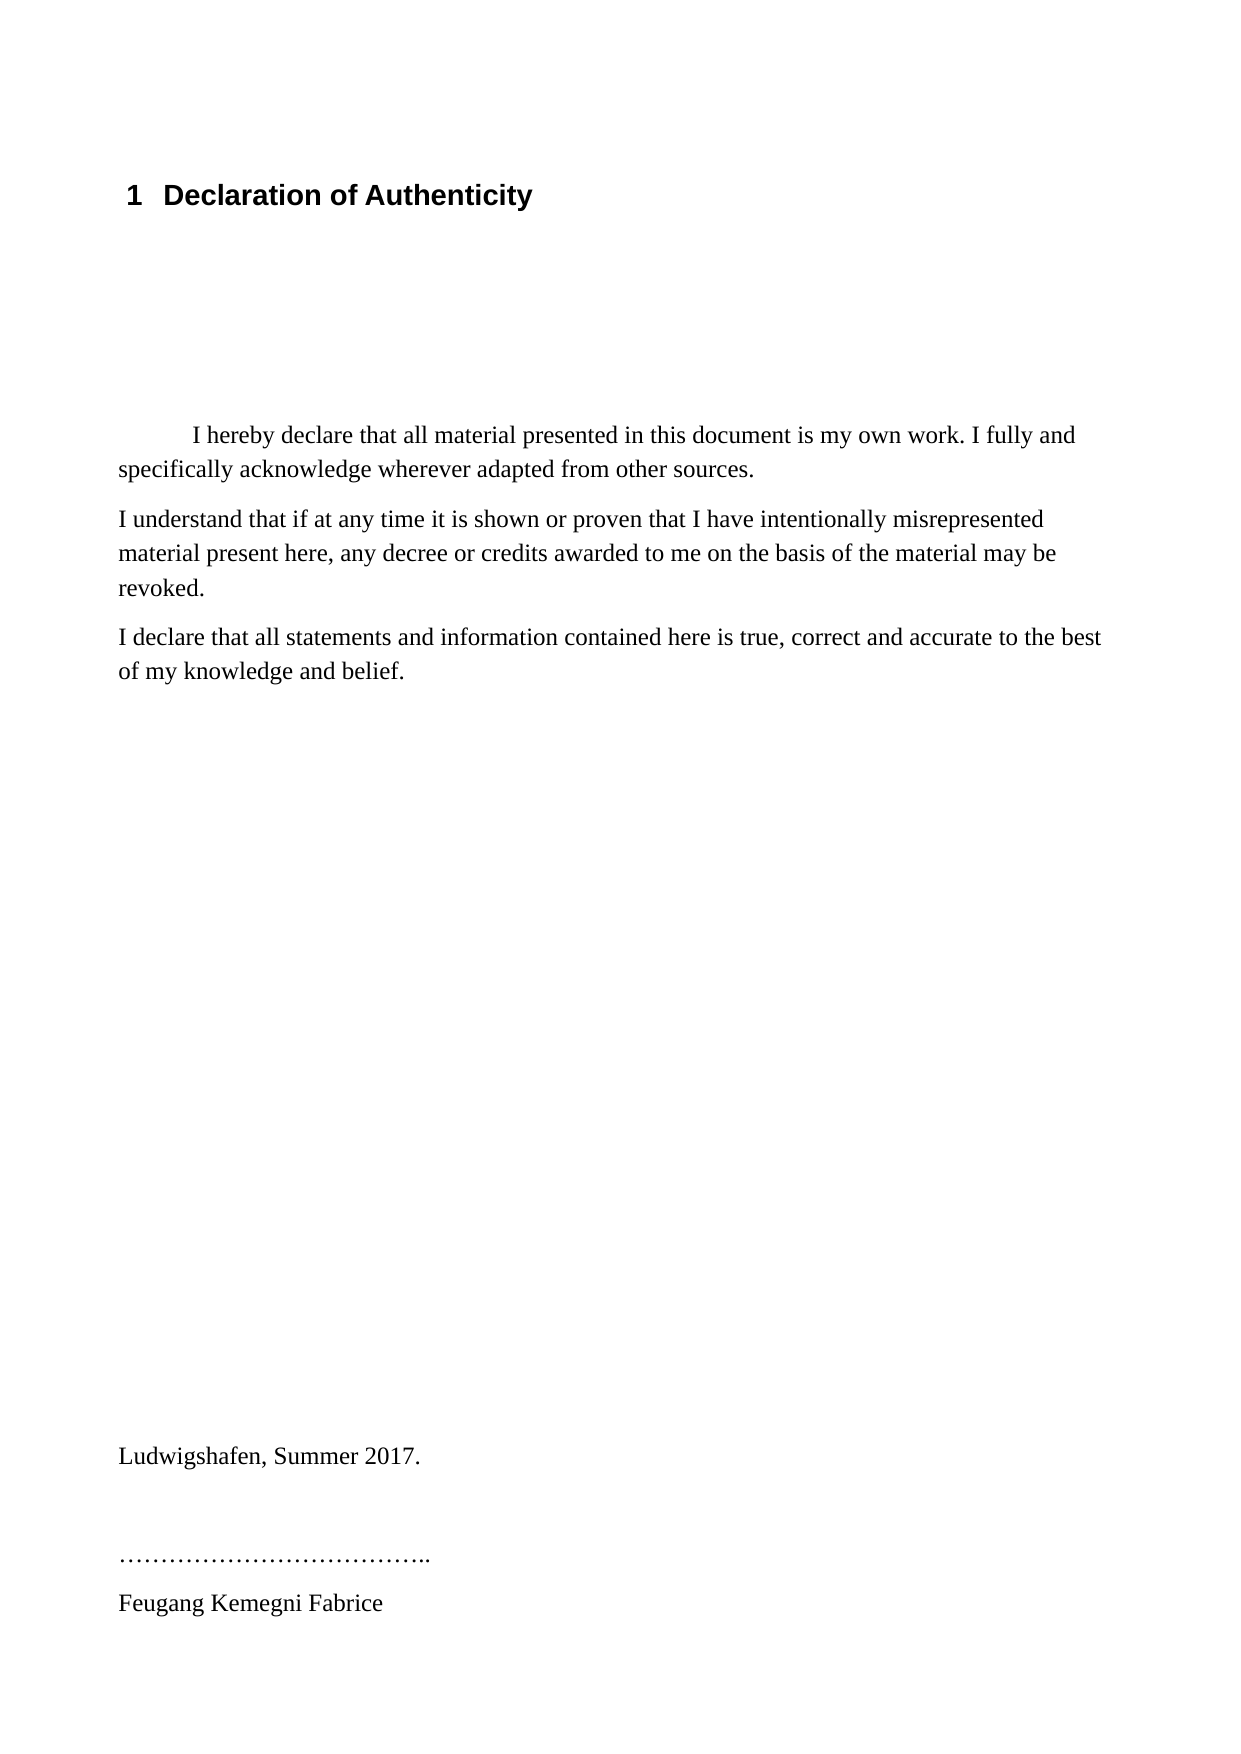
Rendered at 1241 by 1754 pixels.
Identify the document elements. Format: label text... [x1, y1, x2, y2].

text ……………………………….. [118, 1539, 1122, 1568]
text Feugang Kemegni Fabrice [118, 1588, 1122, 1617]
text I understand that if at any time it is shown or proven that I have intentionally misrepresented material present here, any decree or credits awarded to me on the basis of the material may be revoked. [118, 504, 1122, 601]
text I hereby declare that all material presented in this document is my own work. I fully and specifically acknowledge wherever adapted from other sources. [118, 420, 1122, 483]
subtitle Declaration of Authenticity [118, 178, 1122, 211]
text Ludwigshafen, Summer 2017. [118, 1441, 1122, 1470]
text I declare that all statements and information contained here is true, correct and accurate to the best of my knowledge and belief. [118, 622, 1122, 685]
